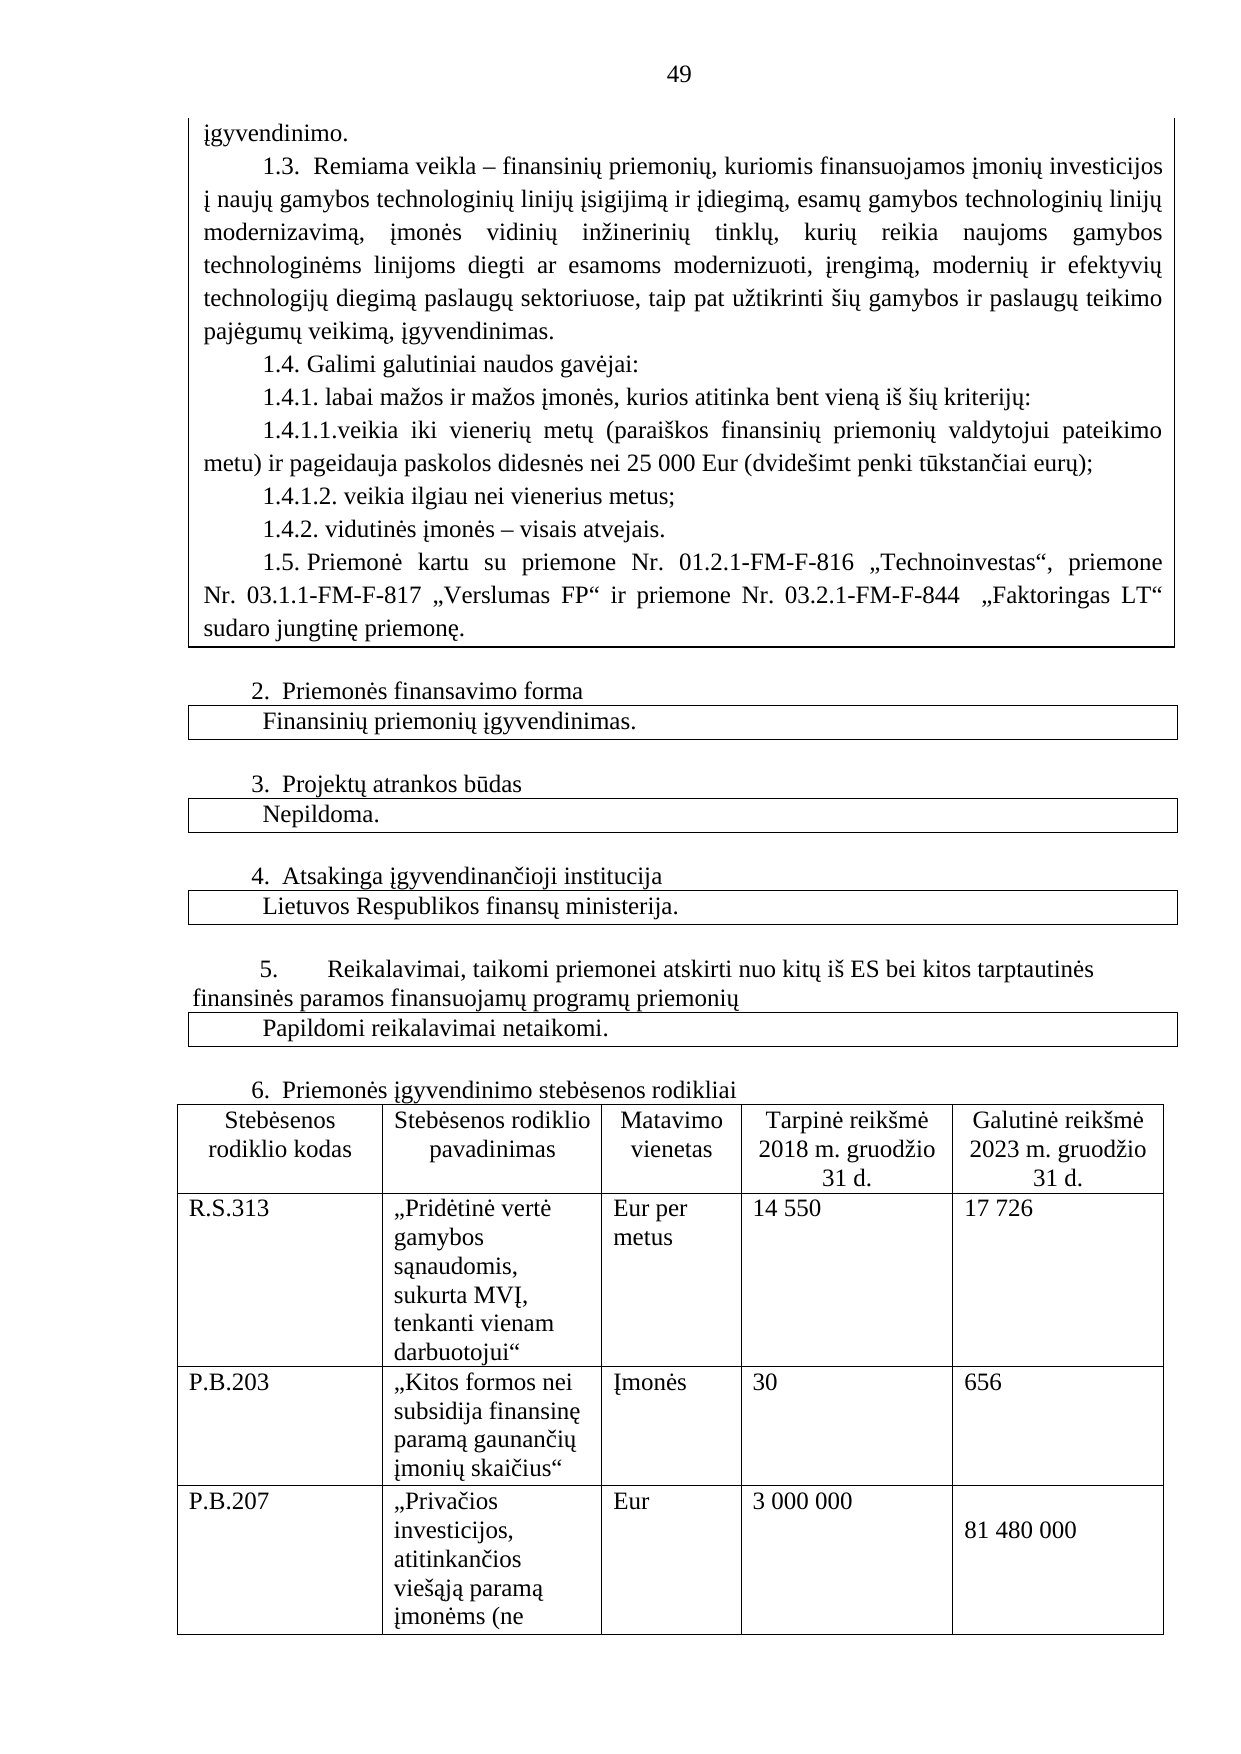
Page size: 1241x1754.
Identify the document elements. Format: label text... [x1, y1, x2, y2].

text 3. Projektų atrankos būdas [251, 769, 1181, 798]
text 2. Priemonės finansavimo forma [251, 676, 1181, 705]
table_cell „Privačios investicijos, atitinkančios viešąją paramą įmonėms (ne [383, 1486, 601, 1634]
table_header Stebėsenos rodiklio kodas [178, 1105, 382, 1192]
text 6. Priemonės įgyvendinimo stebėsenos rodikliai [251, 1075, 1181, 1104]
table_header Galutinė reikšmė 2023 m. gruodžio 31 d. [953, 1105, 1163, 1192]
table_cell „Pridėtinė vertė gamybos sąnaudomis, sukurta MVĮ, tenkanti vienam darbuotojui“ [383, 1194, 601, 1366]
table_cell 14 550 [742, 1194, 952, 1366]
table_header Papildomi reikalavimai netaikomi. [189, 1013, 1177, 1046]
table_cell 3 000 000 [742, 1486, 952, 1634]
table_header Nepildoma. [189, 799, 1177, 832]
table_header Finansinių priemonių įgyvendinimas. [189, 706, 1177, 739]
text 5. Reikalavimai, taikomi priemonei atskirti nuo kitų iš ES bei kitos tarptautinės finansinės paramos finansuojamų programų priemonių [192, 954, 1181, 1012]
table_cell 81 480 000 [953, 1486, 1163, 1634]
table_cell P.B.203 [178, 1367, 382, 1485]
table_cell Įmonės [602, 1367, 741, 1485]
table_cell įgyvendinimo. [189, 118, 1174, 151]
table_cell Eur [602, 1486, 741, 1634]
table_cell P.B.207 [178, 1486, 382, 1634]
text 4. Atsakinga įgyvendinančioji institucija [251, 861, 1181, 890]
table_cell Eur per metus [602, 1194, 741, 1366]
table_cell 1.3. Remiama veikla – finansinių priemonių, kuriomis finansuojamos įmonių investicijos į naujų gamybos technologinių linijų įsigijimą ir įdiegimą, esamų gamybos technologinių linijų modernizavimą, įmonės vidinių inžinerinių tinklų, kurių reikia naujoms gamybos technologinėms linijoms diegti ar esamoms modernizuoti, įrengimą, modernių ir efektyvių technologijų diegimą paslaugų sektoriuose, taip pat užtikrinti šių gamybos ir paslaugų teikimo pajėgumų veikimą, įgyvendinimas. 1.4. Galimi galutiniai naudos gavėjai: 1.4.1. labai mažos ir mažos įmonės, kurios atitinka bent vieną iš šių kriterijų: 1.4.1.1.veikia iki vienerių metų (paraiškos finansinių priemonių valdytojui pateikimo metu) ir pageidauja paskolos didesnės nei 25 000 Eur (dvidešimt penki tūkstančiai eurų); 1.4.1.2. veikia ilgiau nei vienerius metus; 1.4.2. vidutinės įmonės – visais atvejais. 1.5. Priemonė kartu su priemone Nr. 01.2.1-FM-F-816 „Technoinvestas“, priemone Nr. 03.1.1-FM-F-817 „Verslumas FP“ ir priemone Nr. 03.2.1-FM-F-844 „Faktoringas LT“ sudaro jungtinę priemonę. [189, 151, 1174, 646]
table_header Stebėsenos rodiklio pavadinimas [383, 1105, 601, 1192]
table_header Tarpinė reikšmė 2018 m. gruodžio 31 d. [742, 1105, 952, 1192]
table_cell R.S.313 [178, 1194, 382, 1366]
table_cell „Kitos formos nei subsidija finansinę paramą gaunančių įmonių skaičius“ [383, 1367, 601, 1485]
table_cell 656 [953, 1367, 1163, 1485]
table_header Matavimo vienetas [602, 1105, 741, 1192]
table_cell 30 [742, 1367, 952, 1485]
table_header Lietuvos Respublikos finansų ministerija. [189, 891, 1177, 924]
table_cell 17 726 [953, 1194, 1163, 1366]
